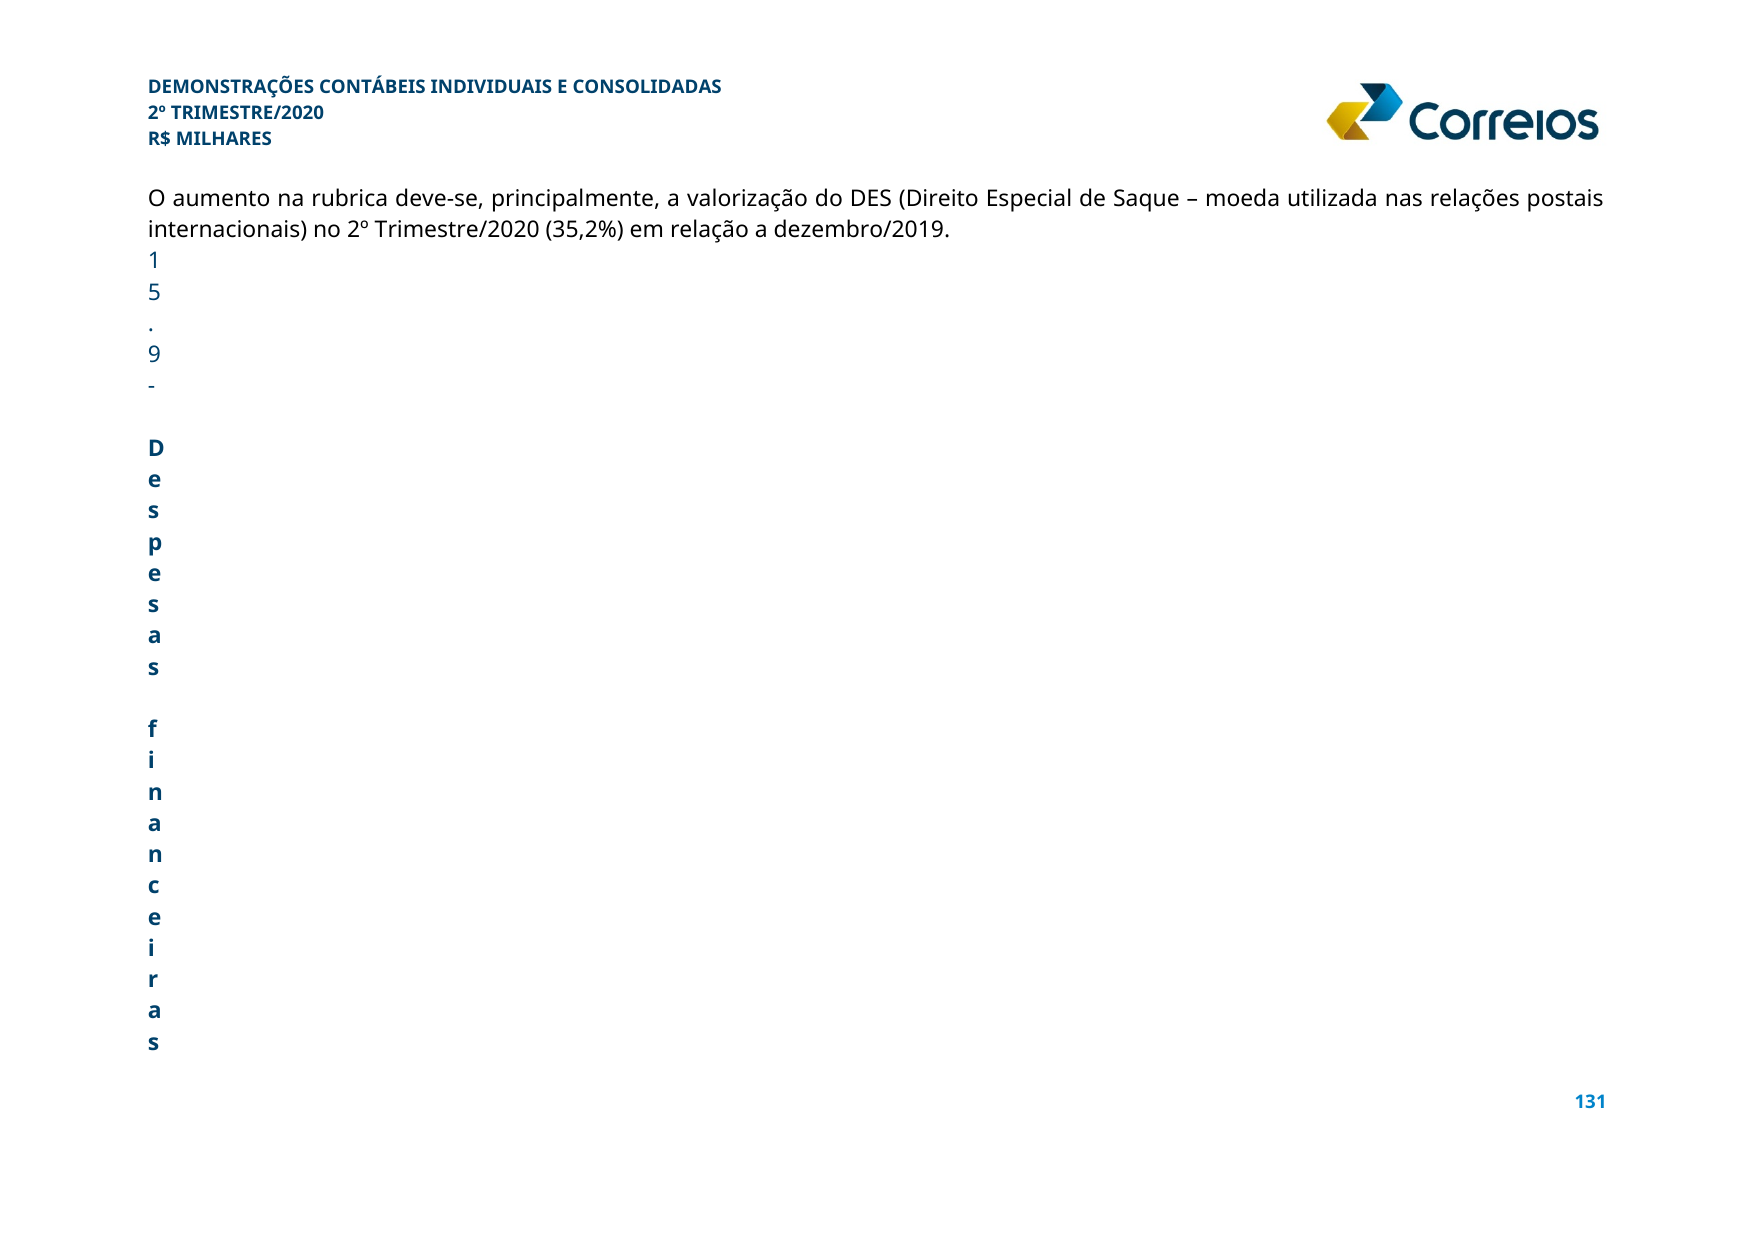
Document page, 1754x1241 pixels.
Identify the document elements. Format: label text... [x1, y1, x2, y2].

text O aumento na rubrica deve-se, principalmente, a valorização do DES (Direito Especial de Saque – moeda utilizada nas relações postais internacionais) no 2º Trimestre/2020 (35,2%) em relação a dezembro/2019. [148, 182, 1606, 244]
